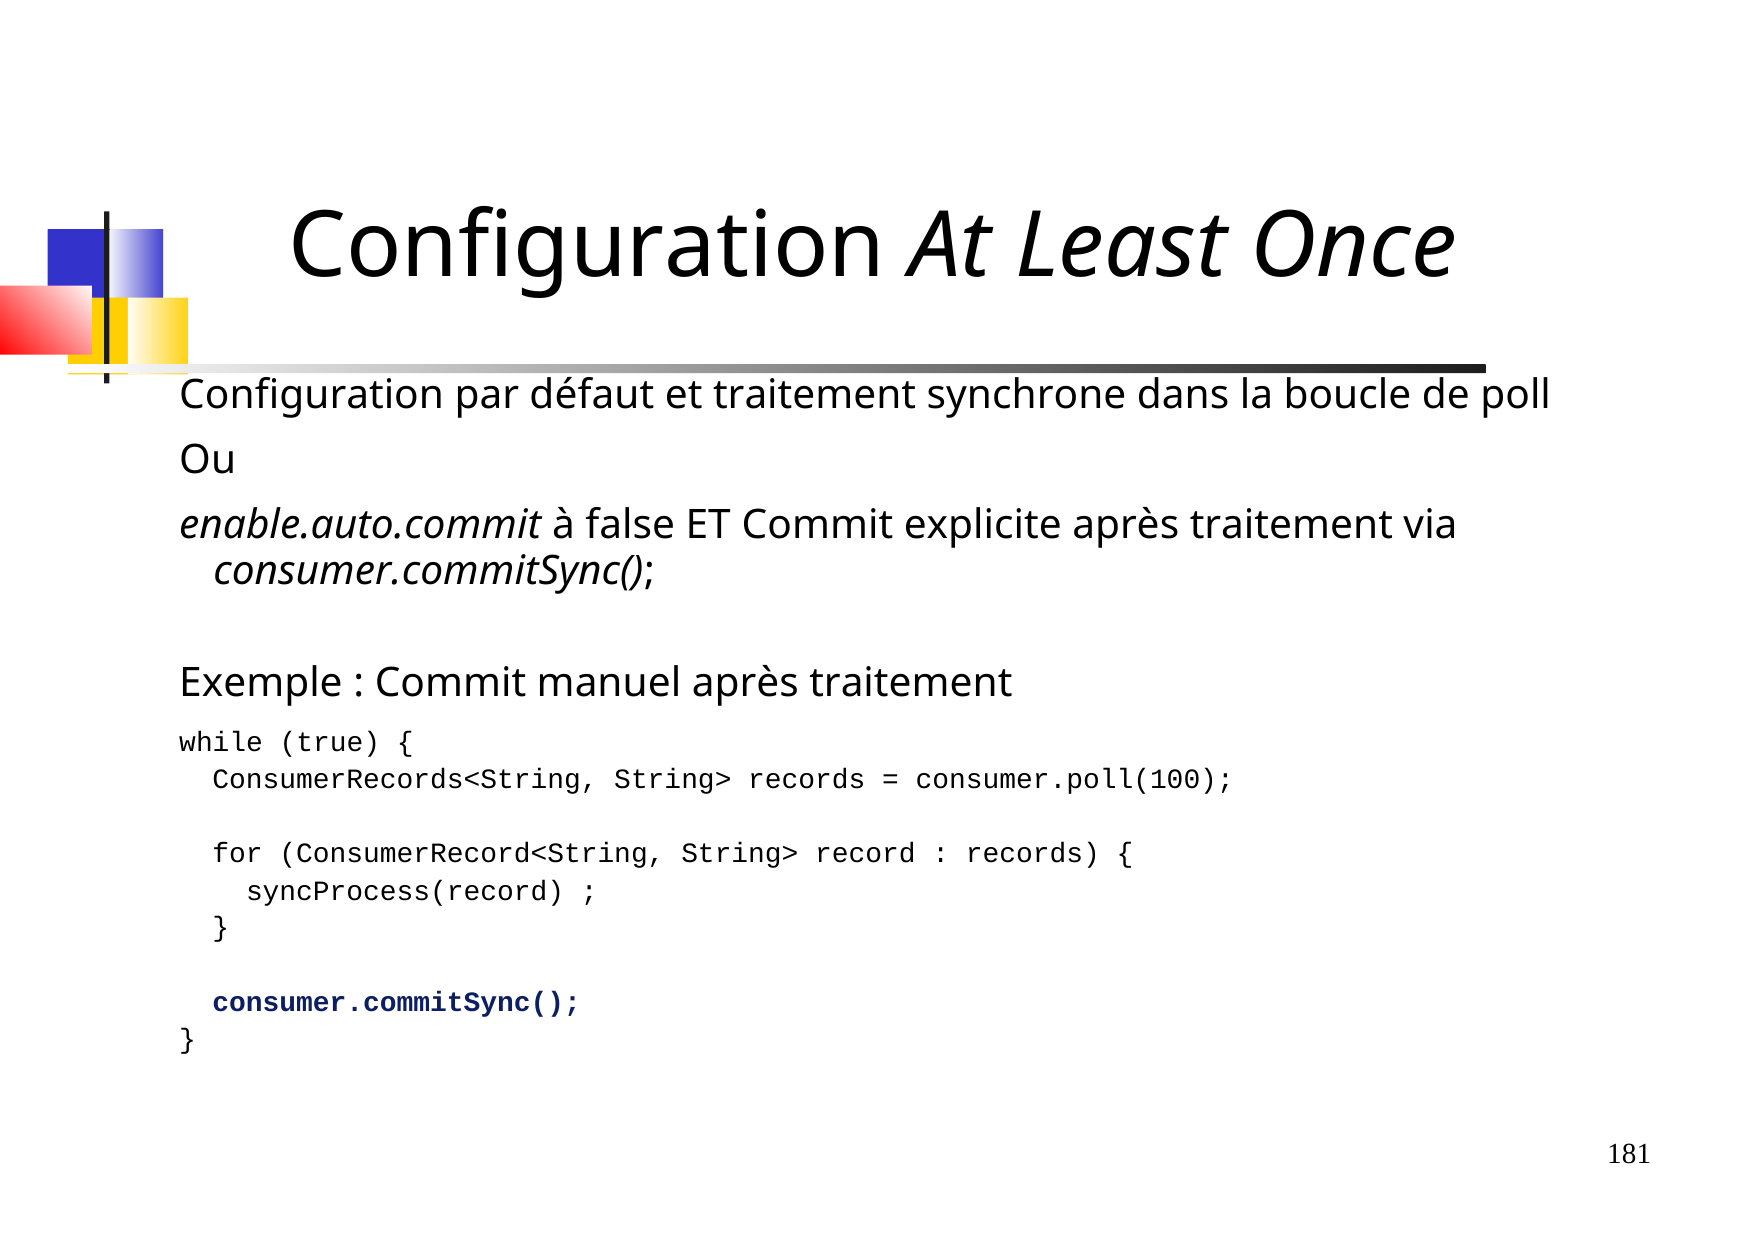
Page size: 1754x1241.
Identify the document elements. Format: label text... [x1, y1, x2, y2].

list Configuration par défaut et traitement synchrone dans la boucle de poll Ou enable.auto.commit à false ET Commit explicite après traitement via consumer.commitSync(); Exemple : Commit manuel après traitement while (true) { ConsumerRecords<String, String> records = consumer.poll(100); for (ConsumerRecord<String, String> record : records) { syncProcess(record) ; } consumer.commitSync(); } [179, 371, 1567, 1091]
title Configuration At Least Once [179, 139, 1567, 351]
